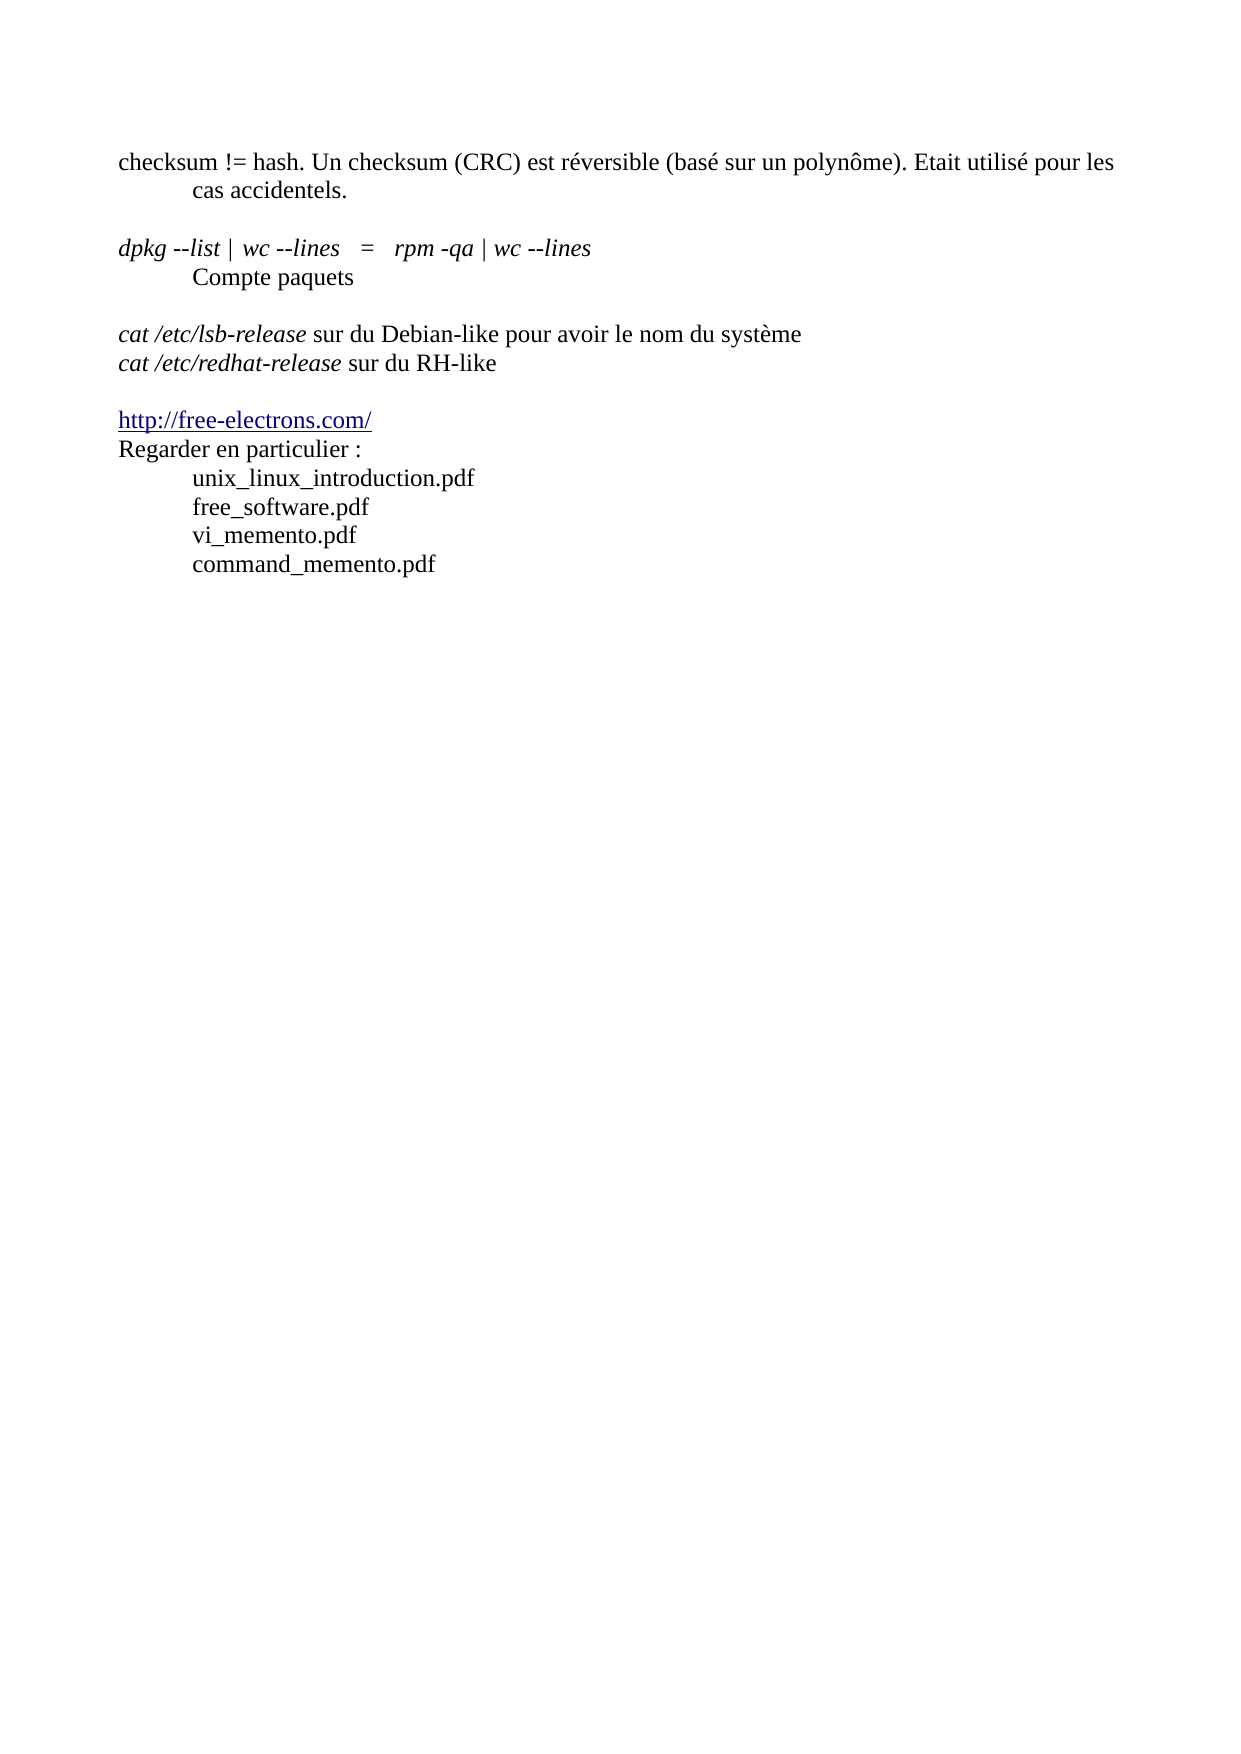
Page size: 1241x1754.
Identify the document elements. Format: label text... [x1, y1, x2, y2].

text cat /etc/redhat-release sur du RH-like [118, 348, 1122, 377]
text unix_linux_introduction.pdf [118, 463, 1122, 492]
text dpkg --list | wc --lines = rpm -qa | wc --lines [118, 233, 1122, 262]
text free_software.pdf [118, 492, 1122, 521]
text command_memento.pdf [118, 549, 1122, 578]
text vi_memento.pdf [118, 521, 1122, 549]
text Regarder en particulier : [118, 434, 1122, 463]
text http://free-electrons.com/ [118, 406, 1122, 434]
text checksum != hash. Un checksum (CRC) est réversible (basé sur un polynôme). Etait utilisé pour les cas accidentels. [118, 147, 1122, 204]
text cat /etc/lsb-release sur du Debian-like pour avoir le nom du système [118, 319, 1122, 348]
text Compte paquets [118, 262, 1122, 291]
